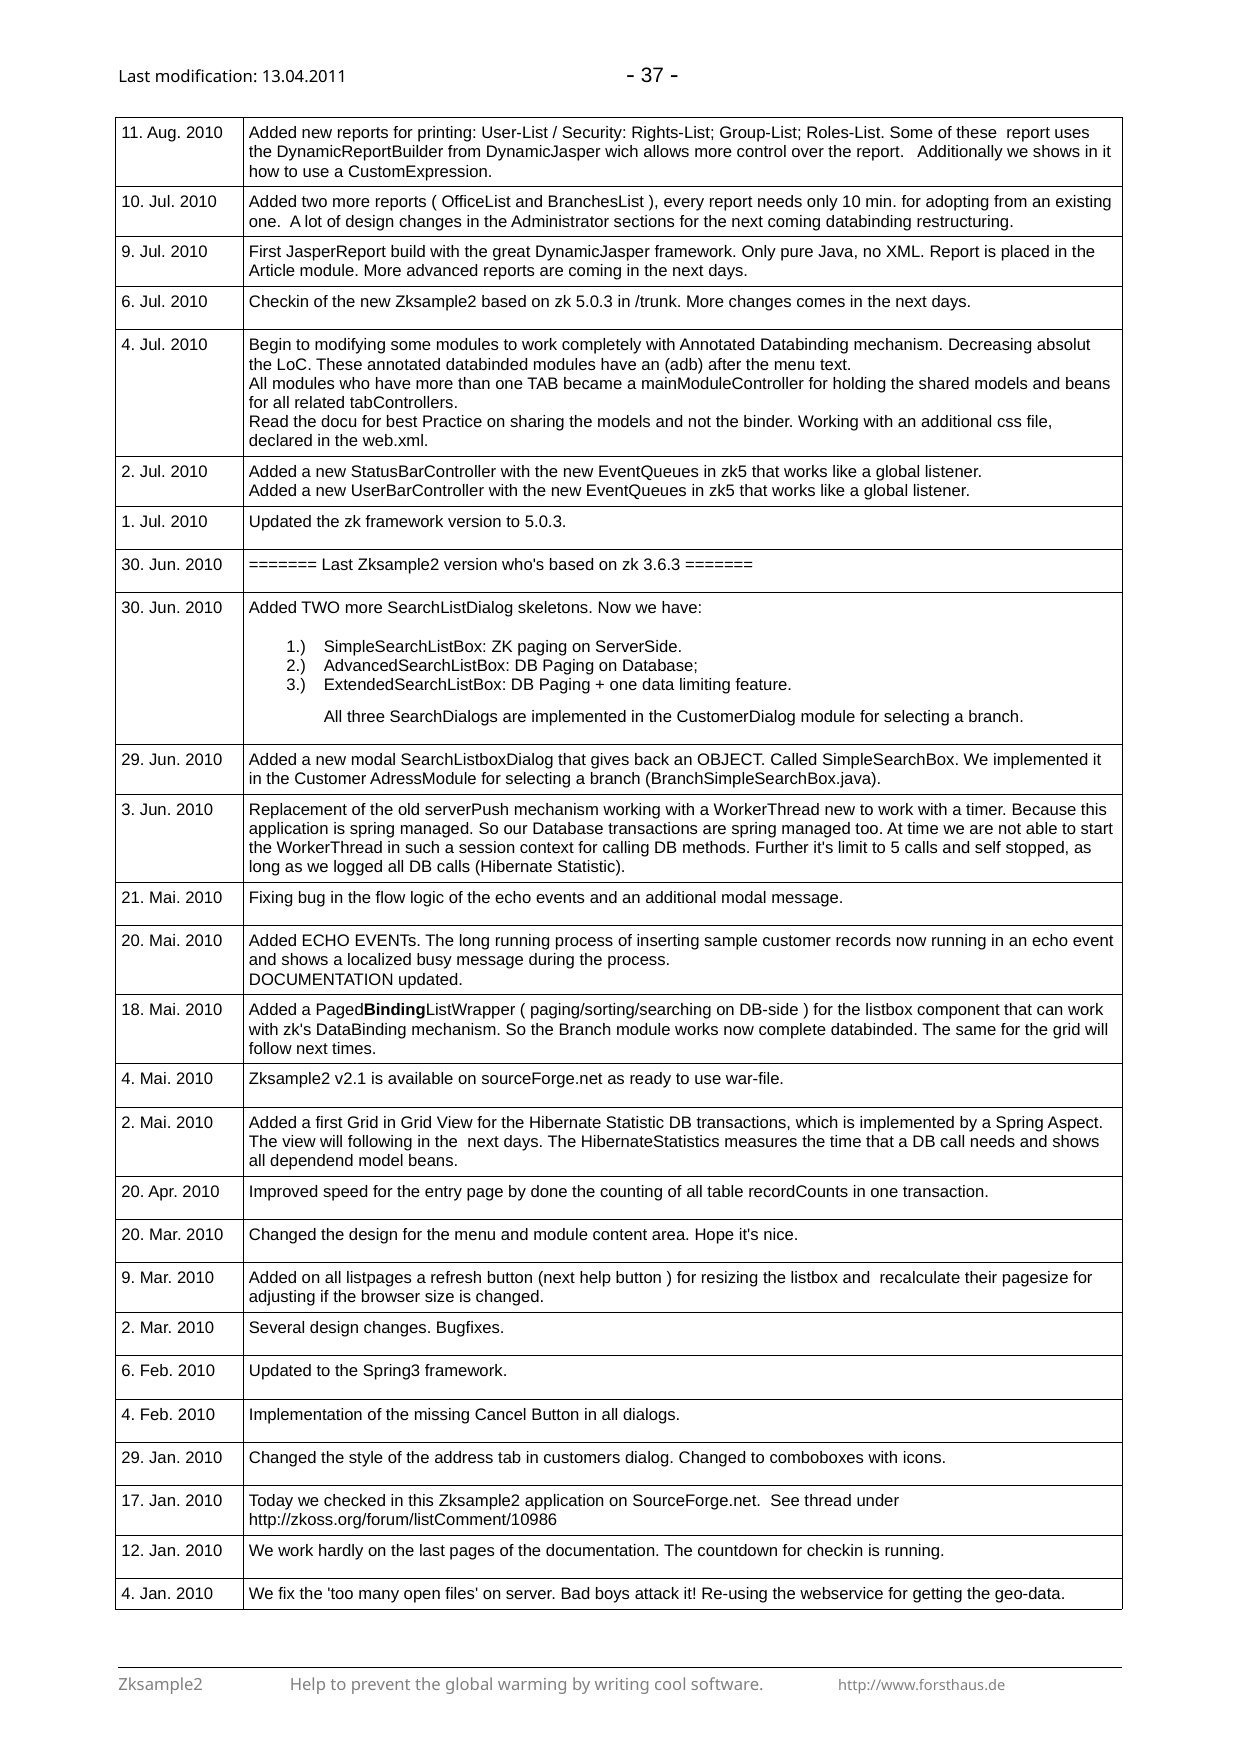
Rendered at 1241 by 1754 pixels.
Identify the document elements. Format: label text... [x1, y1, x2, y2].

table_cell ======= Last Zksample2 version who's based on zk 3.6.3 ======= [244, 550, 1122, 592]
table_cell We work hardly on the last pages of the documentation. The countdown for checkin is running. [244, 1536, 1122, 1578]
table_cell First JasperReport build with the great DynamicJasper framework. Only pure Java, no XML. Report is placed in the Article module. More advanced reports are coming in the next days. [244, 237, 1122, 286]
table_cell 10. Jul. 2010 [116, 187, 243, 236]
table_cell 12. Jan. 2010 [116, 1536, 243, 1578]
table_cell 21. Mai. 2010 [116, 883, 243, 925]
table_cell 6. Feb. 2010 [116, 1356, 243, 1398]
table_cell Changed the design for the menu and module content area. Hope it's nice. [244, 1220, 1122, 1262]
table_cell 2. Mar. 2010 [116, 1313, 243, 1355]
table_cell Added a new StatusBarController with the new EventQueues in zk5 that works like a global listener. Added a new UserBarController with the new EventQueues in zk5 that works like a global listener. [244, 457, 1122, 506]
table_cell Added ECHO EVENTs. The long running process of inserting sample customer records now running in an echo event and shows a localized busy message during the process. DOCUMENTATION updated. [244, 926, 1122, 994]
table_cell Checkin of the new Zksample2 based on zk 5.0.3 in /trunk. More changes comes in the next days. [244, 287, 1122, 329]
table_cell 2. Mai. 2010 [116, 1108, 243, 1176]
table_cell Added a new modal SearchListboxDialog that gives back an OBJECT. Called SimpleSearchBox. We implemented it in the Customer AdressModule for selecting a branch (BranchSimpleSearchBox.java). [244, 745, 1122, 794]
table_cell Implementation of the missing Cancel Button in all dialogs. [244, 1400, 1122, 1442]
table_cell 17. Jan. 2010 [116, 1486, 243, 1535]
table_cell Zksample2 v2.1 is available on sourceForge.net as ready to use war-file. [244, 1064, 1122, 1107]
table_cell 6. Jul. 2010 [116, 287, 243, 329]
table_cell 9. Jul. 2010 [116, 237, 243, 286]
table_cell Updated to the Spring3 framework. [244, 1356, 1122, 1398]
table_cell 30. Jun. 2010 [116, 550, 243, 592]
table_cell 9. Mar. 2010 [116, 1263, 243, 1312]
table_cell Several design changes. Bugfixes. [244, 1313, 1122, 1355]
table_cell Begin to modifying some modules to work completely with Annotated Databinding mechanism. Decreasing absolut the LoC. These annotated databinded modules have an (adb) after the menu text. All modules who have more than one TAB became a mainModuleController for holding the shared models and beans for all related tabControllers. Read the docu for best Practice on sharing the models and not the binder. Working with an additional css file, declared in the web.xml. [244, 330, 1122, 456]
table_cell 4. Jan. 2010 [116, 1579, 243, 1609]
table_cell 30. Jun. 2010 [116, 593, 243, 744]
table_cell 4. Mai. 2010 [116, 1064, 243, 1107]
table_cell Added TWO more SearchListDialog skeletons. Now we have: SimpleSearchListBox: ZK paging on ServerSide. AdvancedSearchListBox: DB Paging on Database; ExtendedSearchListBox: DB Paging + one data limiting feature. All three SearchDialogs are implemented in the CustomerDialog module for selecting a branch. [244, 593, 1122, 744]
table_cell Added new reports for printing: User-List / Security: Rights-List; Group-List; Roles-List. Some of these report uses the DynamicReportBuilder from DynamicJasper wich allows more control over the report. Additionally we shows in it how to use a CustomExpression. [244, 118, 1122, 186]
table_cell Added a PagedBindingListWrapper ( paging/sorting/searching on DB-side ) for the listbox component that can work with zk's DataBinding mechanism. So the Branch module works now complete databinded. The same for the grid will follow next times. [244, 995, 1122, 1063]
table_cell 11. Aug. 2010 [116, 118, 243, 186]
table_cell 1. Jul. 2010 [116, 507, 243, 549]
table_cell 20. Apr. 2010 [116, 1177, 243, 1219]
table_cell Fixing bug in the flow logic of the echo events and an additional modal message. [244, 883, 1122, 925]
table_cell 29. Jan. 2010 [116, 1443, 243, 1485]
table_cell Improved speed for the entry page by done the counting of all table recordCounts in one transaction. [244, 1177, 1122, 1219]
table_cell Added two more reports ( OfficeList and BranchesList ), every report needs only 10 min. for adopting from an existing one. A lot of design changes in the Administrator sections for the next coming databinding restructuring. [244, 187, 1122, 236]
table_cell Replacement of the old serverPush mechanism working with a WorkerThread new to work with a timer. Because this application is spring managed. So our Database transactions are spring managed too. At time we are not able to start the WorkerThread in such a session context for calling DB methods. Further it's limit to 5 calls and self stopped, as long as we logged all DB calls (Hibernate Statistic). [244, 795, 1122, 882]
table_cell 20. Mar. 2010 [116, 1220, 243, 1262]
table_cell Changed the style of the address tab in customers dialog. Changed to comboboxes with icons. [244, 1443, 1122, 1485]
table_cell 4. Jul. 2010 [116, 330, 243, 456]
table_cell 2. Jul. 2010 [116, 457, 243, 506]
table_cell We fix the 'too many open files' on server. Bad boys attack it! Re-using the webservice for getting the geo-data. [244, 1579, 1122, 1609]
table_cell 29. Jun. 2010 [116, 745, 243, 794]
table_cell 3. Jun. 2010 [116, 795, 243, 882]
table_cell 20. Mai. 2010 [116, 926, 243, 994]
table_cell Added a first Grid in Grid View for the Hibernate Statistic DB transactions, which is implemented by a Spring Aspect. The view will following in the next days. The HibernateStatistics measures the time that a DB call needs and shows all dependend model beans. [244, 1108, 1122, 1176]
table_cell Updated the zk framework version to 5.0.3. [244, 507, 1122, 549]
table_cell 4. Feb. 2010 [116, 1400, 243, 1442]
table_cell Today we checked in this Zksample2 application on SourceForge.net. See thread under http://zkoss.org/forum/listComment/10986 [244, 1486, 1122, 1535]
table_cell Added on all listpages a refresh button (next help button ) for resizing the listbox and recalculate their pagesize for adjusting if the browser size is changed. [244, 1263, 1122, 1312]
table_cell 18. Mai. 2010 [116, 995, 243, 1063]
